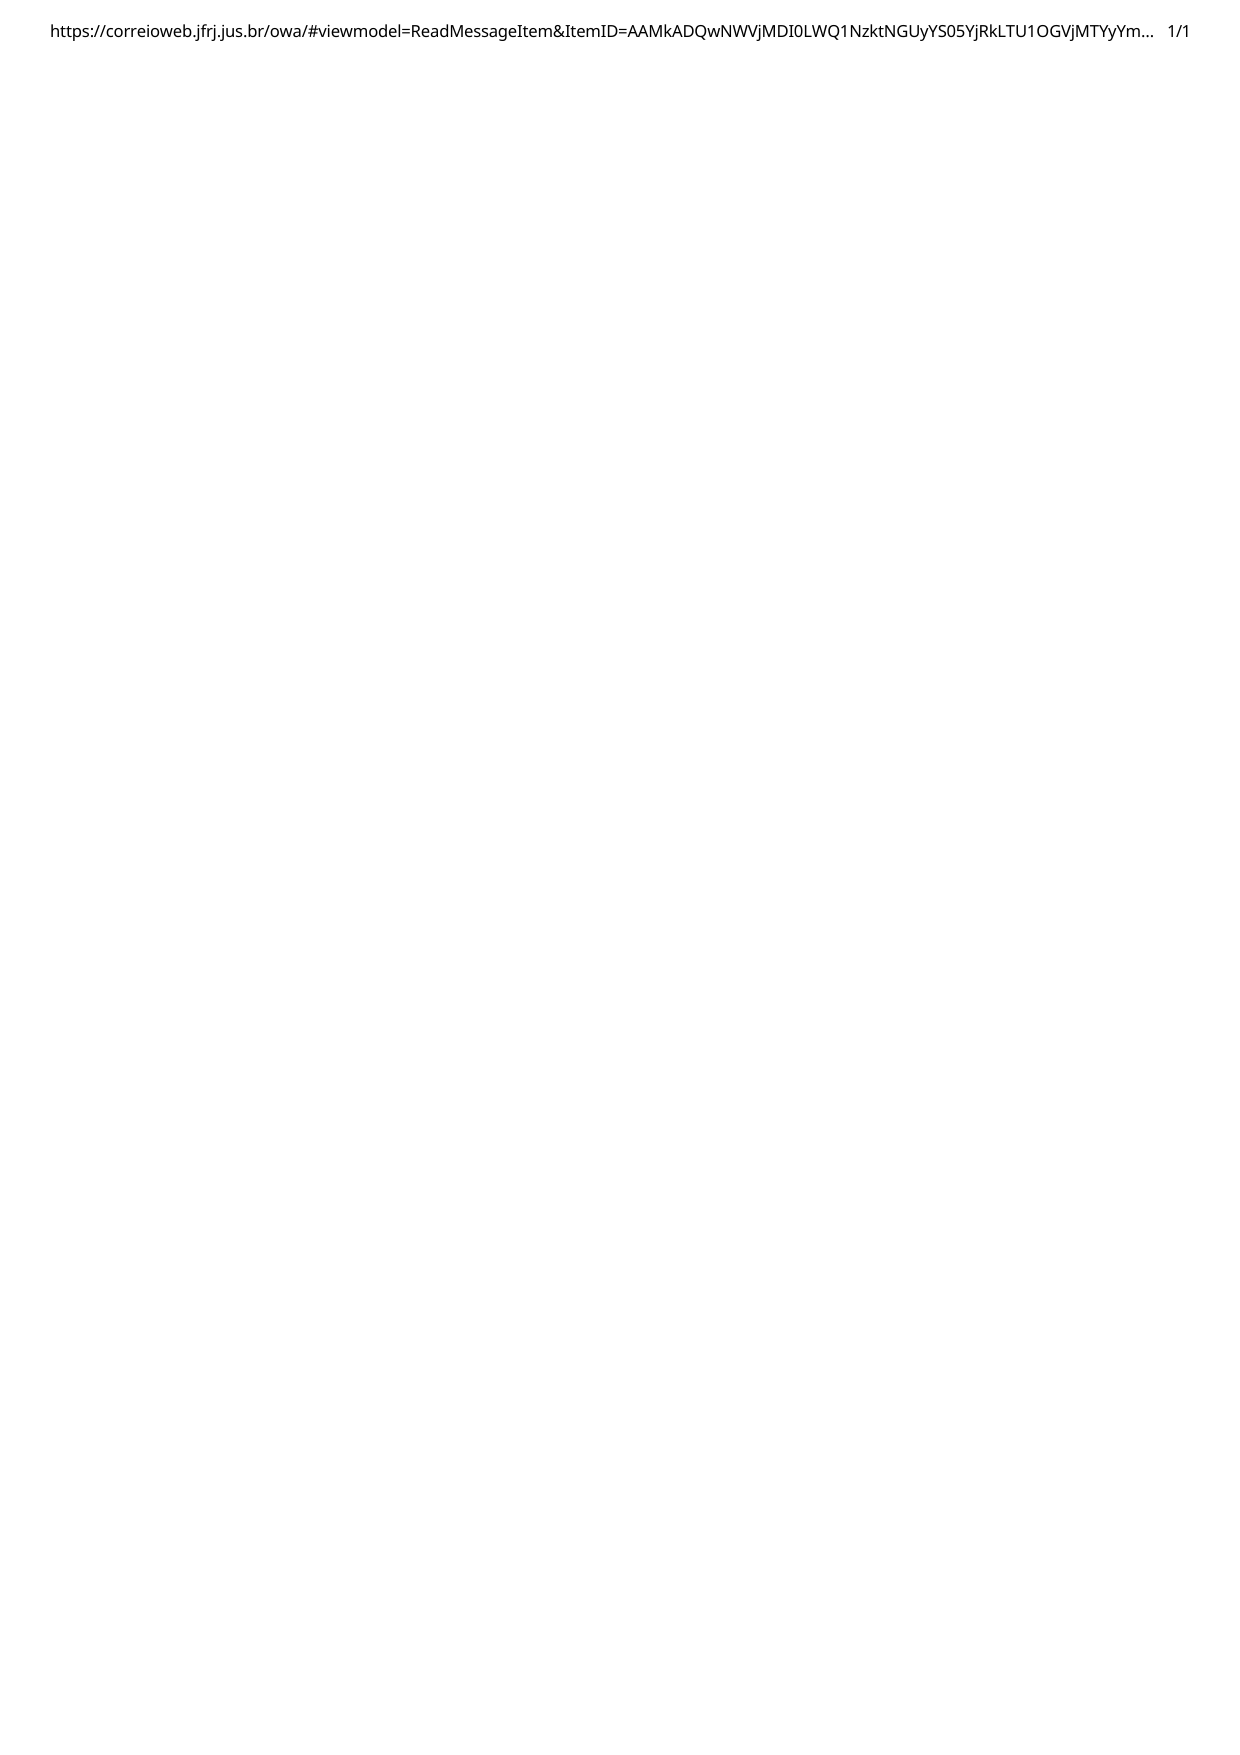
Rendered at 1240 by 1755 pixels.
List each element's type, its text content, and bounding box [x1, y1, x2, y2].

text https://correioweb.jfrj.jus.br/owa/#viewmodel=ReadMessageItem&ItemID=AAMkADQwNWVjMDI0LWQ1NzktNGUyYS05YjRkLTU1OGVjMTYyYm… 1/1 [50, 20, 1225, 43]
